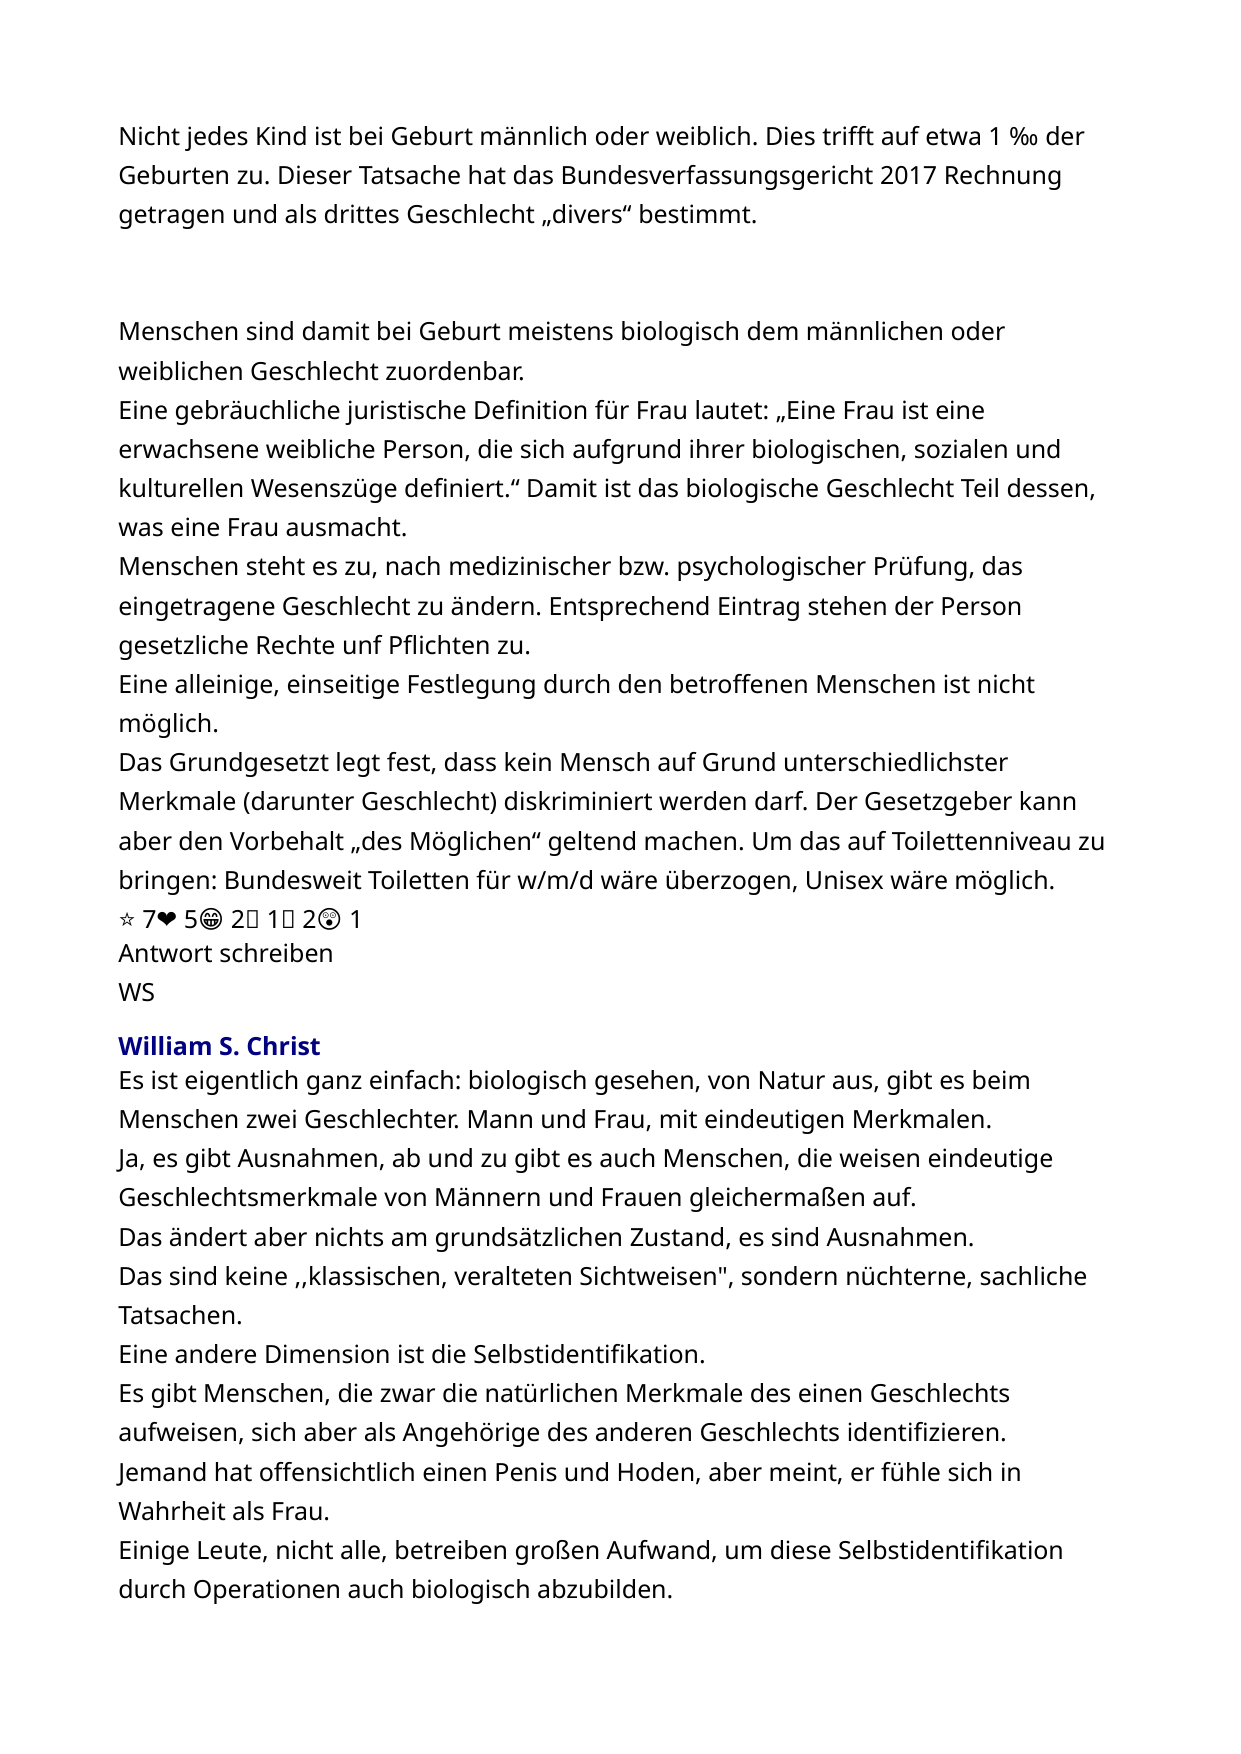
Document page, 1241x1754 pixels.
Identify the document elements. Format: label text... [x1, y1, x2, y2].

text Ja, es gibt Ausnahmen, ab und zu gibt es auch Menschen, die weisen eindeutige Geschlechtsmerkmale von Männern und Frauen gleichermaßen auf. [118, 1141, 1122, 1214]
text Antwort schreiben [118, 936, 1122, 969]
text Einige Leute, nicht alle, betreiben großen Aufwand, um diese Selbstidentifikation durch Operationen auch biologisch abzubilden. [118, 1532, 1122, 1606]
text Menschen sind damit bei Geburt meistens biologisch dem männlichen oder weiblichen Geschlecht zuordenbar. [118, 314, 1122, 387]
text Eine alleinige, einseitige Festlegung durch den betroffenen Menschen ist nicht möglich. [118, 666, 1122, 740]
text Das sind keine ,,klassischen, veralteten Sichtweisen", sondern nüchterne, sachliche Tatsachen. [118, 1258, 1122, 1332]
text Es gibt Menschen, die zwar die natürlichen Merkmale des einen Geschlechts aufweisen, sich aber als Angehörige des anderen Geschlechts identifizieren. [118, 1376, 1122, 1449]
text ⭐️ 7❤️ 5😁 2🙁 1🤨 2😲 1 [118, 901, 1122, 936]
text Jemand hat offensichtlich einen Penis und Hoden, aber meint, er fühle sich in Wahrheit als Frau. [118, 1454, 1122, 1527]
text Das ändert aber nichts am grundsätzlichen Zustand, es sind Ausnahmen. [118, 1219, 1122, 1253]
text https://www.bundesverfassungsgericht.de/SharedDocs/Entscheidungen/DE/2017/10/rs20171010_1bvr201916.html [118, 236, 1122, 309]
text Nicht jedes Kind ist bei Geburt männlich oder weiblich. Dies trifft auf etwa 1 ‰ der Geburten zu. Dieser Tatsache hat das Bundesverfassungsgericht 2017 Rechnung getragen und als drittes Geschlecht „divers“ bestimmt. [118, 118, 1122, 231]
text Es ist eigentlich ganz einfach: biologisch gesehen, von Natur aus, gibt es beim Menschen zwei Geschlechter. Mann und Frau, mit eindeutigen Merkmalen. [118, 1062, 1122, 1136]
text Eine andere Dimension ist die Selbstidentifikation. [118, 1337, 1122, 1371]
subtitle William S. Christ [118, 1028, 1122, 1062]
text Menschen steht es zu, nach medizinischer bzw. psychologischer Prüfung, das eingetragene Geschlecht zu ändern. Entsprechend Eintrag stehen der Person gesetzliche Rechte unf Pflichten zu. [118, 549, 1122, 661]
text Eine gebräuchliche juristische Definition für Frau lautet: „Eine Frau ist eine erwachsene weibliche Person, die sich aufgrund ihrer biologischen, sozialen und kulturellen Wesenszüge definiert.“ Damit ist das biologische Geschlecht Teil dessen, was eine Frau ausmacht. [118, 392, 1122, 544]
text Das Grundgesetzt legt fest, dass kein Mensch auf Grund unterschiedlichster Merkmale (darunter Geschlecht) diskriminiert werden darf. Der Gesetzgeber kann aber den Vorbehalt „des Möglichen“ geltend machen. Um das auf Toilettenniveau zu bringen: Bundesweit Toiletten für w/m/d wäre überzogen, Unisex wäre möglich. [118, 745, 1122, 896]
text WS [118, 975, 1122, 1009]
